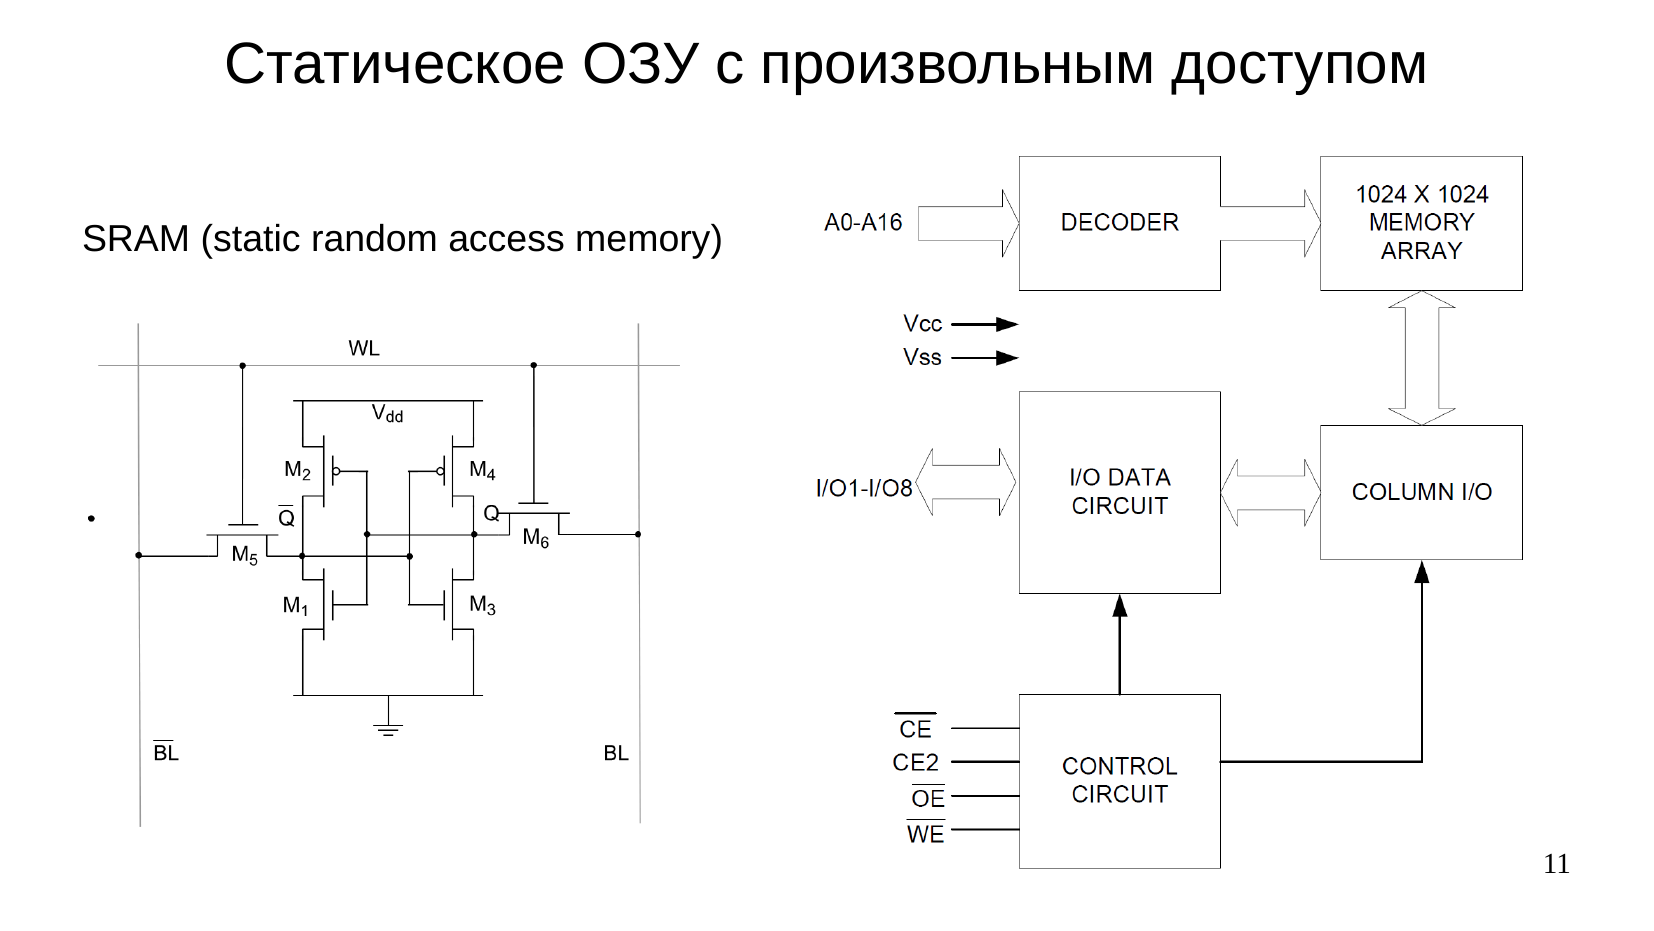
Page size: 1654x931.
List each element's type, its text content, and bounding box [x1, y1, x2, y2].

picture [803, 146, 1537, 883]
list SRAM (static random access memory) [82, 217, 809, 384]
picture [88, 384, 680, 827]
title Статическое ОЗУ с произвольным доступом [82, 30, 1571, 96]
